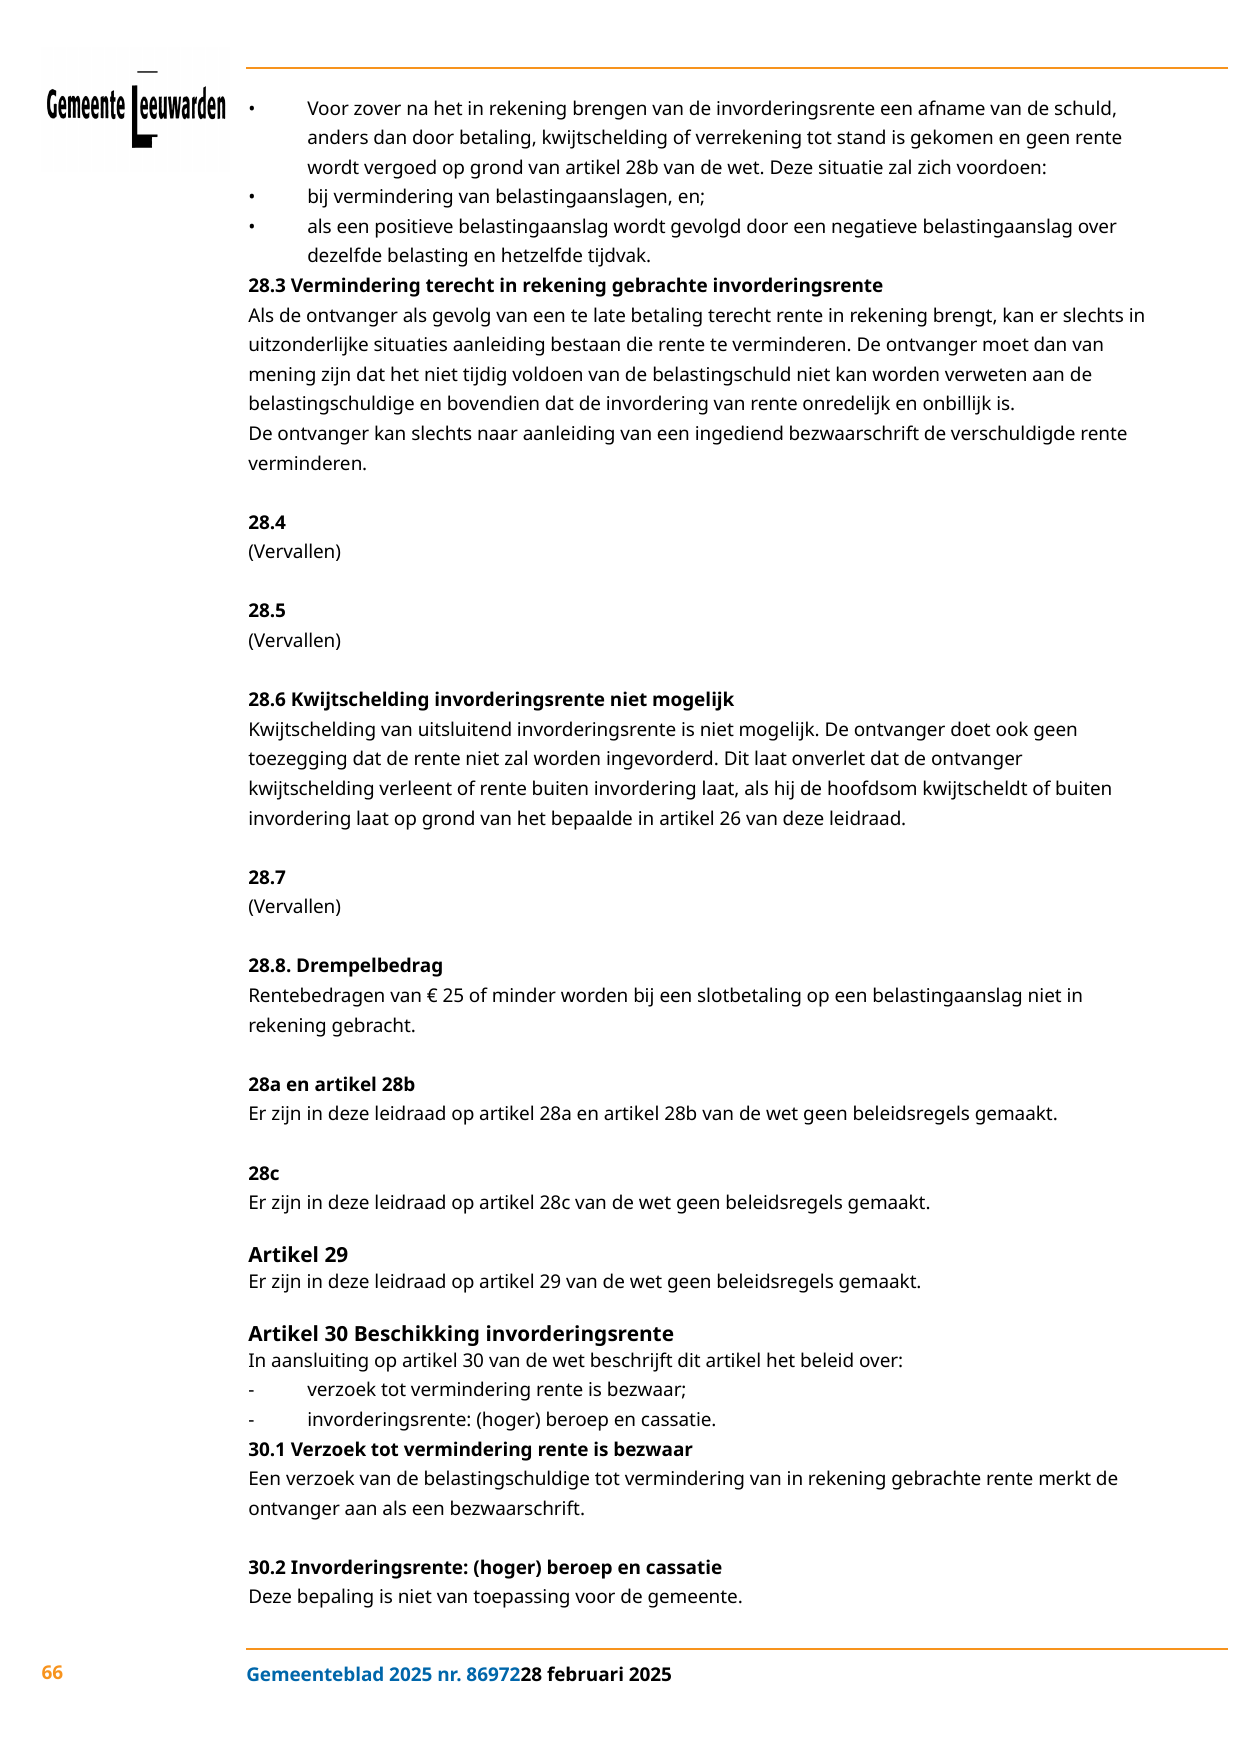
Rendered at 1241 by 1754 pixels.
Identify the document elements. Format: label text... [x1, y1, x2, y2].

text In aansluiting op artikel 30 van de wet beschrijft dit artikel het beleid over: [248, 1347, 1152, 1373]
text Er zijn in deze leidraad op artikel 29 van de wet geen beleidsregels gemaakt. [248, 1268, 1152, 1294]
text Rentebedragen van € 25 of minder worden bij een slotbetaling op een belastingaanslag niet in rekening gebracht. [248, 982, 1152, 1038]
list bij vermindering van belastingaanslagen, en; [248, 183, 1152, 209]
text 28.7 [248, 864, 1152, 890]
text 28.4 [248, 509, 1152, 535]
text 28.5 [248, 598, 1152, 623]
list verzoek tot vermindering rente is bezwaar; [248, 1377, 1152, 1402]
text 30.2 Invorderingsrente: (hoger) beroep en cassatie [248, 1554, 1152, 1580]
text Een verzoek van de belastingschuldige tot vermindering van in rekening gebrachte rente merkt de ontvanger aan als een bezwaarschrift. [248, 1465, 1152, 1521]
text De ontvanger kan slechts naar aanleiding van een ingediend bezwaarschrift de verschuldigde rente verminderen. [248, 420, 1152, 476]
list Voor zover na het in rekening brengen van de invorderingsrente een afname van de schuld, anders dan door betaling, kwijtschelding of verrekening tot stand is gekomen en geen rente wordt vergoed op grond van artikel 28b van de wet. Deze situatie zal zich voordoen: [248, 95, 1152, 180]
text 28.3 Vermindering terecht in rekening gebrachte invorderingsrente [248, 272, 1152, 298]
text (Vervallen) [248, 538, 1152, 564]
text Artikel 29 [248, 1240, 1152, 1268]
text Deze bepaling is niet van toepassing voor de gemeente. [248, 1584, 1152, 1609]
list invorderingsrente: (hoger) beroep en cassatie. [248, 1406, 1152, 1432]
text (Vervallen) [248, 893, 1152, 919]
text Er zijn in deze leidraad op artikel 28c van de wet geen beleidsregels gemaakt. [248, 1189, 1152, 1215]
text (Vervallen) [248, 627, 1152, 653]
text Er zijn in deze leidraad op artikel 28a en artikel 28b van de wet geen beleidsregels gemaakt. [248, 1101, 1152, 1126]
text 28a en artikel 28b [248, 1071, 1152, 1097]
text 28c [248, 1160, 1152, 1186]
text 30.1 Verzoek tot vermindering rente is bezwaar [248, 1436, 1152, 1462]
text Kwijtschelding van uitsluitend invorderingsrente is niet mogelijk. De ontvanger doet ook geen toezegging dat de rente niet zal worden ingevorderd. Dit laat onverlet dat de ontvanger kwijtschelding verleent of rente buiten invordering laat, als hij de hoofdsom kwijtscheldt of buiten invordering laat op grond van het bepaalde in artikel 26 van deze leidraad. [248, 716, 1152, 831]
text Als de ontvanger als gevolg van een te late betaling terecht rente in rekening brengt, kan er slechts in uitzonderlijke situaties aanleiding bestaan die rente te verminderen. De ontvanger moet dan van mening zijn dat het niet tijdig voldoen van de belastingschuld niet kan worden verweten aan de belastingschuldige en bovendien dat de invordering van rente onredelijk en onbillijk is. [248, 302, 1152, 416]
picture [41, 47, 231, 172]
list als een positieve belastingaanslag wordt gevolgd door een negatieve belastingaanslag over dezelfde belasting en hetzelfde tijdvak. [248, 213, 1152, 268]
text 28.6 Kwijtschelding invorderingsrente niet mogelijk [248, 686, 1152, 712]
text Artikel 30 Beschikking invorderingsrente [248, 1319, 1152, 1347]
text 28.8. Drempelbedrag [248, 953, 1152, 978]
